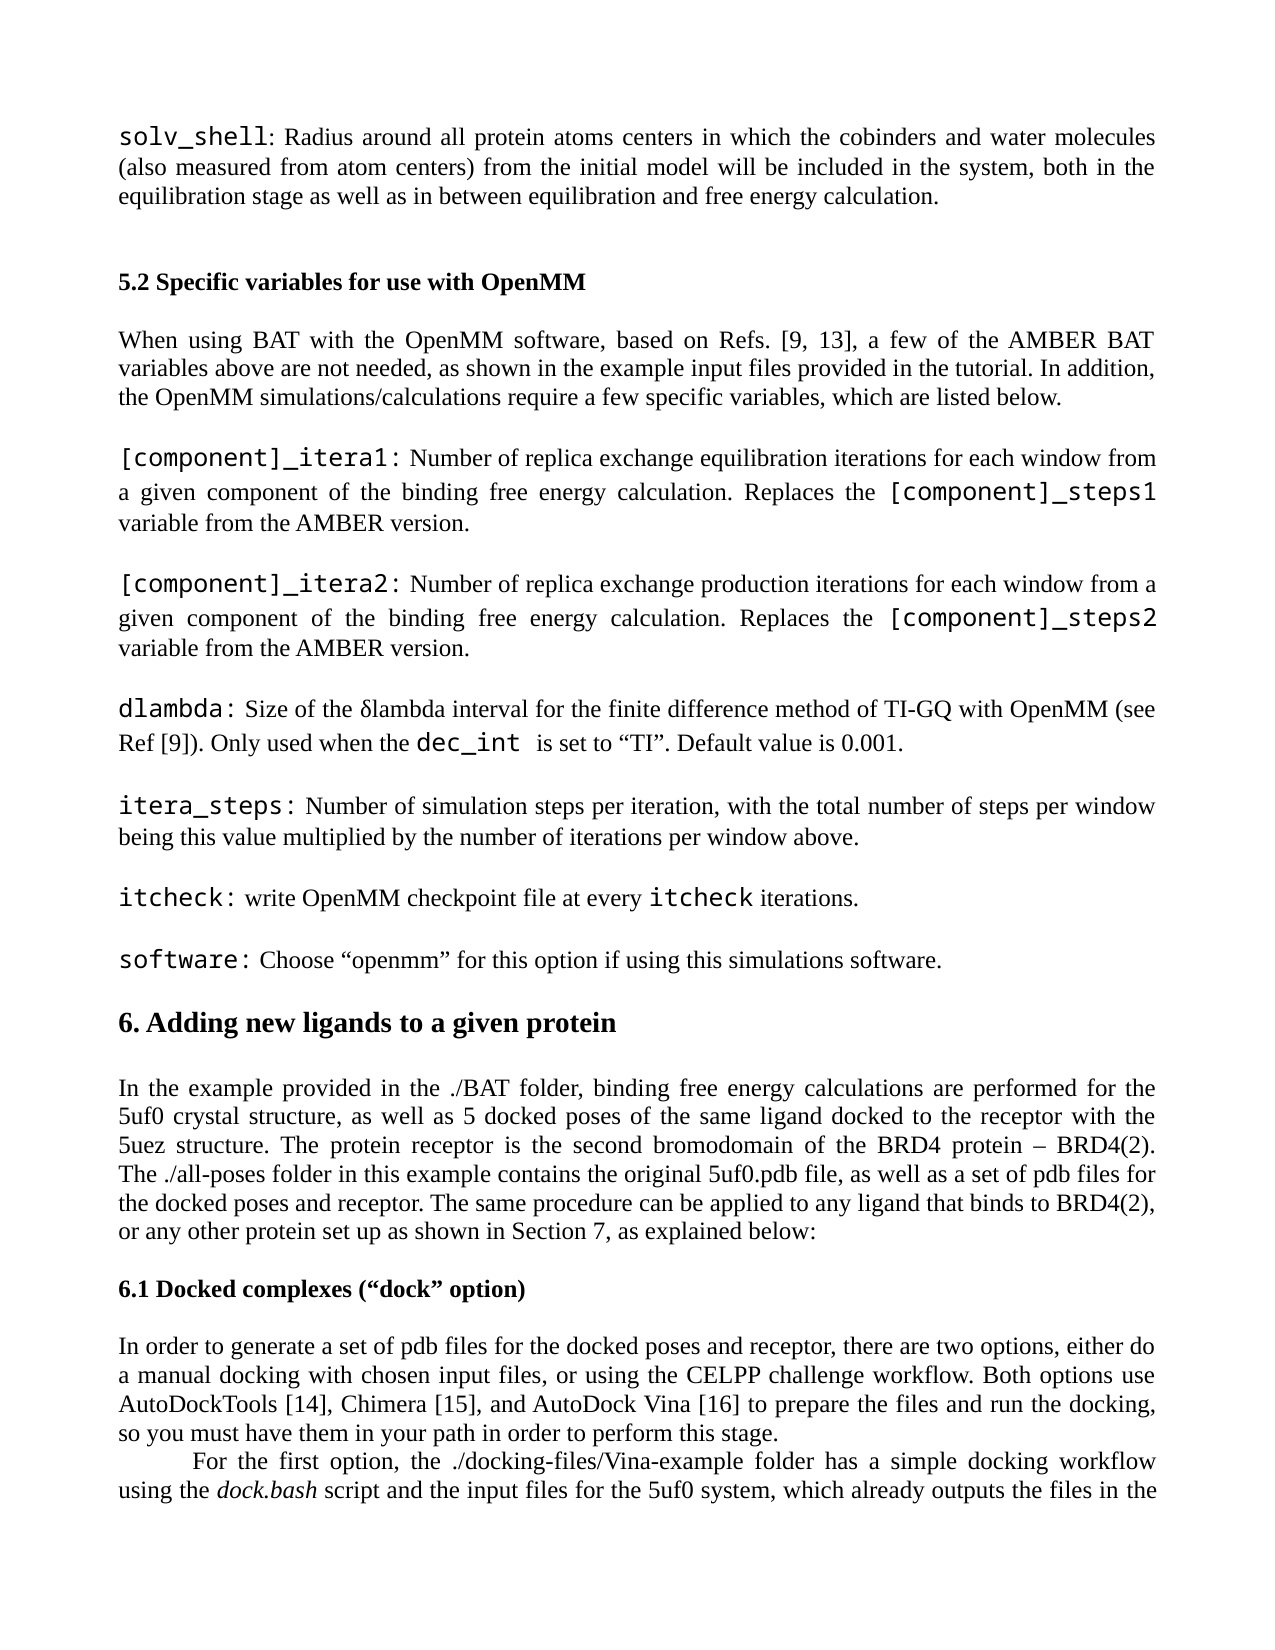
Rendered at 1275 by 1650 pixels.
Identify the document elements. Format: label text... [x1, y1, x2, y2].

text 5.2 Specific variables for use with OpenMM [118, 267, 1157, 296]
text In order to generate a set of pdb files for the docked poses and receptor, there are two options, either do a manual docking with chosen input files, or using the CELPP challenge workflow. Both options use AutoDockTools [14], Chimera [15], and AutoDock Vina [16] to prepare the files and run the docking, so you must have them in your path in order to perform this stage. [118, 1331, 1157, 1446]
text [component]_itera2: Number of replica exchange production iterations for each window from a given component of the binding free energy calculation. Replaces the [component]_steps2 variable from the AMBER version. [118, 565, 1157, 662]
text itcheck: write OpenMM checkpoint file at every itcheck iterations. [118, 879, 1157, 913]
text When using BAT with the OpenMM software, based on Refs. [9, 13], a few of the AMBER BAT variables above are not needed, as shown in the example input files provided in the tutorial. In addition, the OpenMM simulations/calculations require a few specific variables, which are listed below. [118, 325, 1157, 411]
text For the first option, the ./docking-files/Vina-example folder has a simple docking workflow using the dock.bash script and the input files for the 5uf0 system, which already outputs the files in the [118, 1446, 1157, 1504]
text itera_steps: Number of simulation steps per iteration, with the total number of steps per window being this value multiplied by the number of iterations per window above. [118, 788, 1157, 851]
text solv_shell: Radius around all protein atoms centers in which the cobinders and water molecules (also measured from atom centers) from the initial model will be included in the system, both in the equilibration stage as well as in between equilibration and free energy calculation. [118, 118, 1157, 210]
text [component]_itera1: Number of replica exchange equilibration iterations for each window from a given component of the binding free energy calculation. Replaces the [component]_steps1 variable from the AMBER version. [118, 440, 1157, 537]
text 6.1 Docked complexes (“dock” option) [118, 1274, 1157, 1303]
text dlambda: Size of the δlambda interval for the finite difference method of TI-GQ with OpenMM (see Ref [9]). Only used when the dec_int is set to “TI”. Default value is 0.001. [118, 691, 1157, 759]
text software: Choose “openmm” for this option if using this simulations software. [118, 942, 1157, 976]
text 6. Adding new ligands to a given protein [118, 1005, 1157, 1038]
text In the example provided in the ./BAT folder, binding free energy calculations are performed for the 5uf0 crystal structure, as well as 5 docked poses of the same ligand docked to the receptor with the 5uez structure. The protein receptor is the second bromodomain of the BRD4 protein – BRD4(2). The ./all-poses folder in this example contains the original 5uf0.pdb file, as well as a set of pdb files for the docked poses and receptor. The same procedure can be applied to any ligand that binds to BRD4(2), or any other protein set up as shown in Section 7, as explained below: [118, 1073, 1157, 1245]
